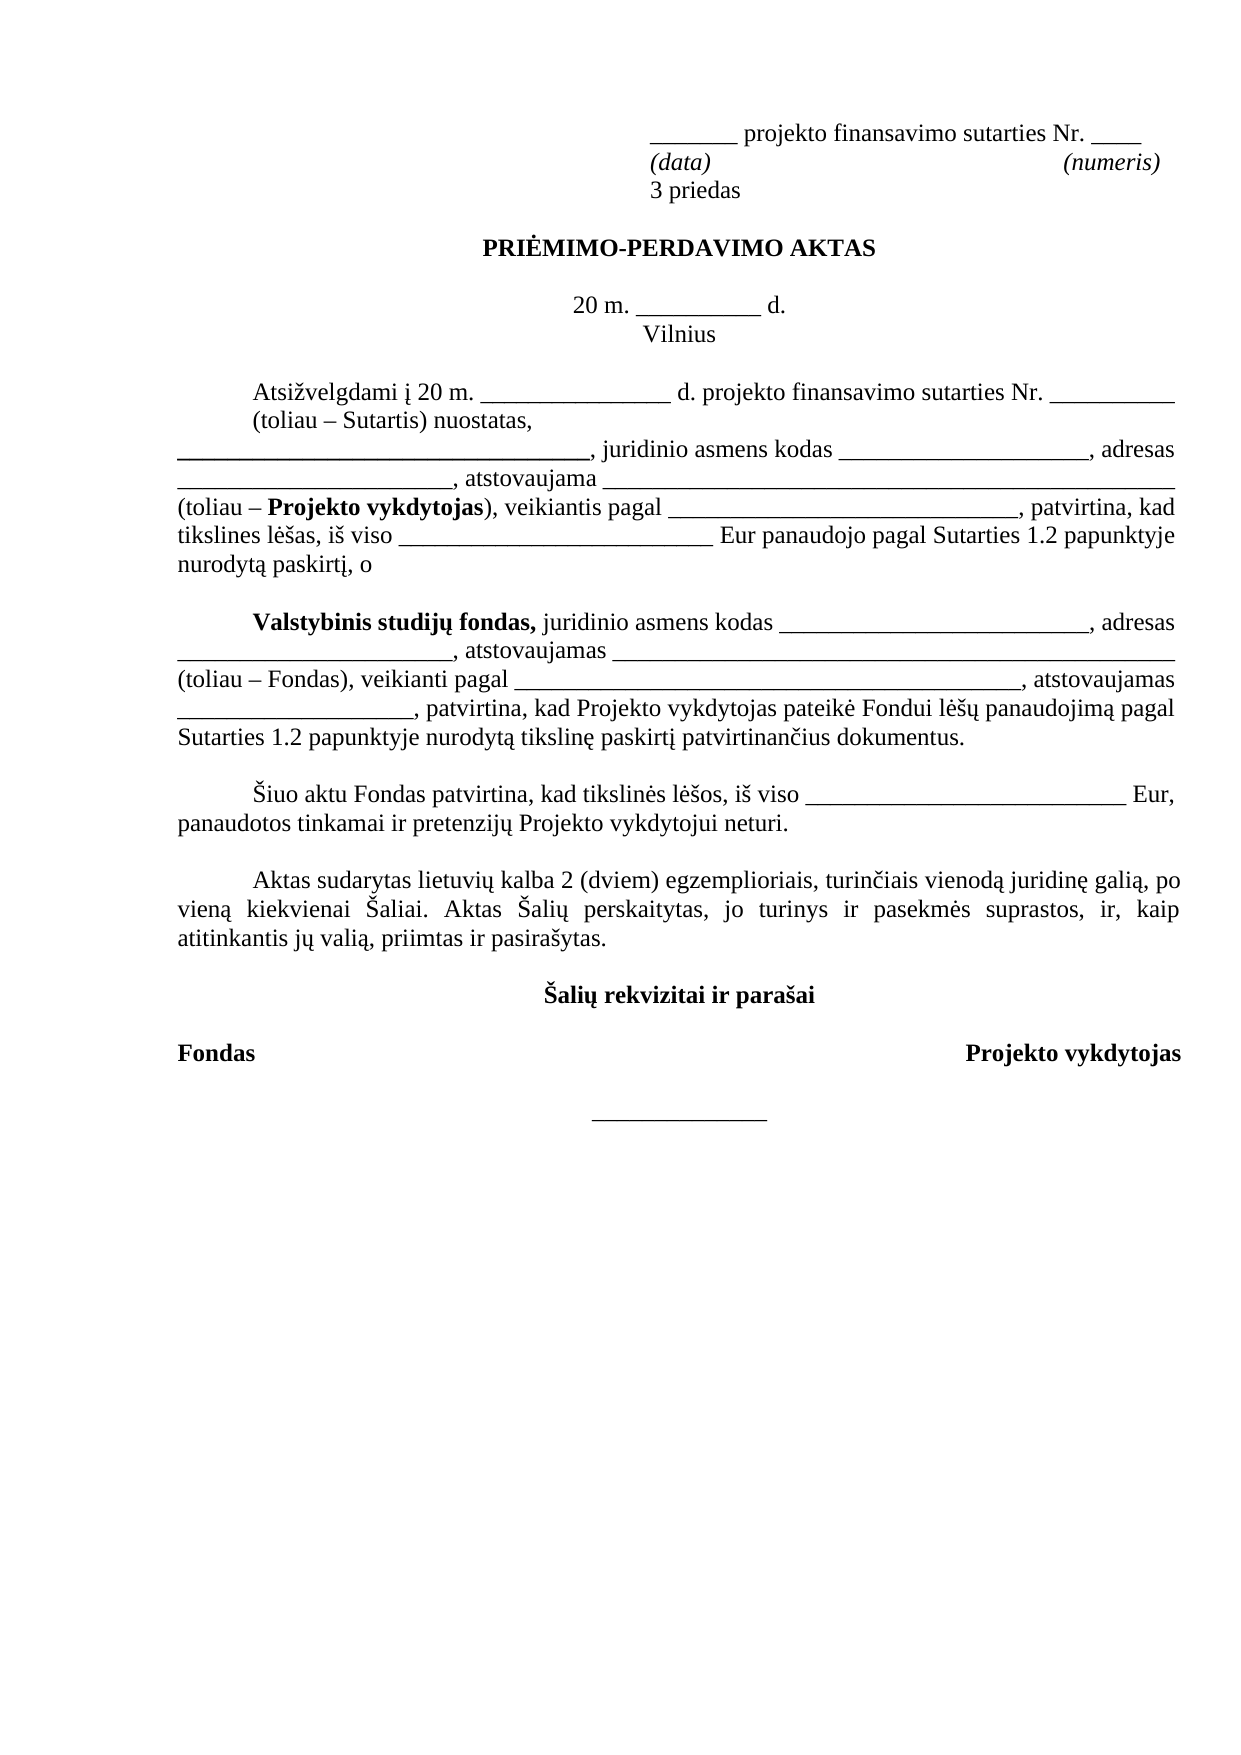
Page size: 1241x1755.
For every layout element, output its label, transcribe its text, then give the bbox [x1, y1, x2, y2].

text (toliau – Sutartis) nuostatas, [177, 406, 1181, 434]
text (data) (numeris) [650, 147, 1181, 176]
text _______ projekto finansavimo sutarties Nr. ____ [650, 118, 1181, 147]
text Atsižvelgdami į 20 m. d. projekto finansavimo sutarties Nr. __________ [177, 377, 1181, 406]
text panaudotos tinkamai ir pretenzijų Projekto vykdytojui neturi. [177, 808, 1181, 837]
text , juridinio asmens kodas ____________________, adresas [177, 434, 1181, 463]
text ______________________, atstovaujama [177, 463, 1181, 492]
text PRIĖMIMO-PERDAVIMO AKTAS [177, 233, 1181, 262]
text ______________ [177, 1096, 1181, 1124]
text 3 priedas [650, 176, 1181, 204]
text (toliau – Projekto vykdytojas), veikiantis pagal , patvirtina, kad [177, 492, 1181, 521]
text tikslines lėšas, iš viso Eur panaudojo pagal Sutarties 1.2 papunktyje [177, 521, 1181, 549]
table_header Fondas [177, 1038, 679, 1067]
text Aktas sudarytas lietuvių kalba 2 (dviem) egzemplioriais, turinčiais vienodą juridinę galią, po vieną kiekvienai Šaliai. Aktas Šalių perskaitytas, jo turinys ir pasekmės suprastos, ir, kaip atitinkantis jų valią, priimtas ir pasirašytas. [177, 866, 1181, 952]
text ______________________, atstovaujamas [177, 636, 1181, 664]
text (toliau – Fondas), veikianti pagal , atstovaujamas [177, 664, 1181, 693]
text 20 m. __________ d. [177, 291, 1181, 319]
text Šalių rekvizitai ir parašai [177, 981, 1181, 1009]
text nurodytą paskirtį, o [177, 549, 1181, 578]
text Šiuo aktu Fondas patvirtina, kad tikslinės lėšos, iš viso Eur, [177, 779, 1181, 808]
table_header Projekto vykdytojas [679, 1038, 1181, 1067]
text , patvirtina, kad Projekto vykdytojas pateikė Fondui lėšų panaudojimą pagal [177, 693, 1181, 722]
text Sutarties 1.2 papunktyje nurodytą tikslinę paskirtį patvirtinančius dokumentus. [177, 722, 1181, 751]
text Valstybinis studijų fondas, juridinio asmens kodas , adresas [177, 607, 1181, 636]
text Vilnius [177, 319, 1181, 348]
